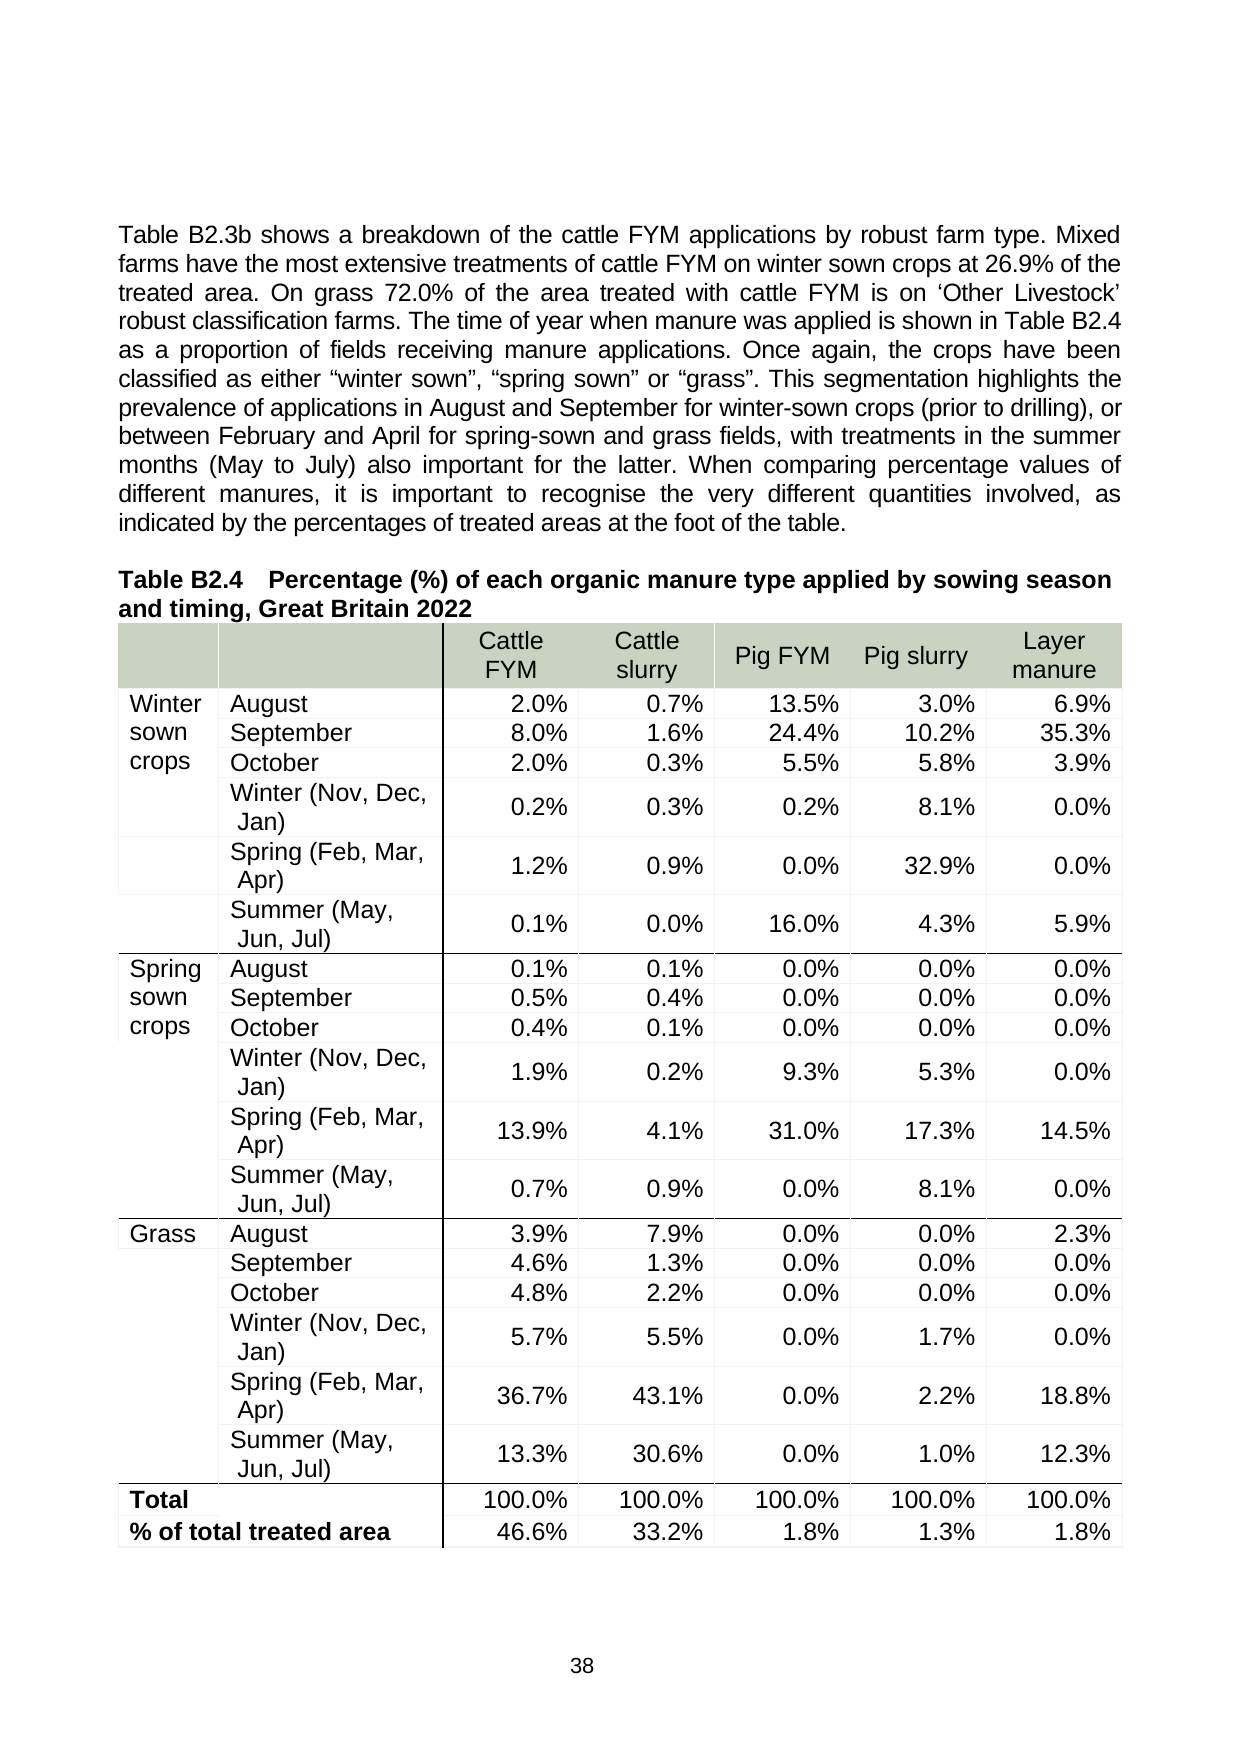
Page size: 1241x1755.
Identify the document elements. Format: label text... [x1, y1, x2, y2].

table_cell 7.9% [579, 1219, 714, 1247]
table_cell 0.5% [444, 984, 578, 1012]
table_cell 1.0% [851, 1425, 986, 1483]
table_header Cattle FYM [444, 623, 579, 688]
table_cell September [219, 1249, 442, 1277]
table_cell 0.0% [851, 1013, 986, 1042]
text Table B2.4 Percentage (%) of each organic manure type applied by sowing season and timing, Great Britain 2022 [118, 565, 1122, 623]
table_cell 1.3% [579, 1249, 714, 1277]
table_cell 24.4% [715, 719, 850, 747]
table_cell Grass [119, 1219, 218, 1247]
table_cell Total [119, 1484, 218, 1514]
table_cell 0.0% [851, 1219, 986, 1247]
table_cell October [219, 1278, 442, 1307]
table_cell 1.8% [987, 1516, 1122, 1546]
table_cell % of total treated area [119, 1515, 442, 1546]
table_cell [118, 1366, 218, 1424]
table_cell 0.0% [715, 1160, 850, 1218]
table_cell Spring (Feb, Mar, Apr) [219, 1367, 442, 1424]
table_cell 8.0% [444, 719, 578, 747]
table_cell 0.7% [444, 1160, 578, 1218]
table_cell 32.9% [851, 837, 986, 894]
table_cell 3.0% [851, 689, 986, 717]
table_cell 0.0% [987, 778, 1122, 836]
table_cell 4.8% [444, 1278, 578, 1307]
table_cell 0.0% [987, 1043, 1122, 1101]
table_cell [118, 1277, 218, 1307]
table_cell 13.5% [715, 689, 850, 717]
table_cell September [219, 984, 442, 1012]
table_cell 0.4% [579, 984, 714, 1012]
table_cell 0.2% [715, 778, 850, 836]
table_cell 2.2% [851, 1367, 986, 1424]
table_cell 5.9% [987, 895, 1122, 953]
table_cell September [219, 719, 442, 747]
table_cell 13.9% [444, 1102, 578, 1159]
table_header Cattle slurry [579, 623, 714, 688]
table_cell 0.0% [987, 1160, 1122, 1218]
table_cell 3.9% [987, 748, 1122, 777]
table_cell 0.3% [579, 748, 714, 777]
table_cell 0.2% [444, 778, 578, 836]
table_cell 1.6% [579, 719, 714, 747]
table_cell 0.9% [579, 1160, 714, 1218]
table_cell [118, 1424, 218, 1483]
table_cell [118, 895, 218, 953]
table_cell 0.2% [579, 1043, 714, 1101]
table_cell 0.0% [987, 837, 1122, 894]
table_cell 0.0% [851, 1278, 986, 1307]
table_cell August [219, 1219, 442, 1247]
table_cell 0.0% [715, 954, 850, 982]
table_cell 0.0% [851, 1249, 986, 1277]
table_cell 0.0% [715, 1249, 850, 1277]
table_cell 17.3% [851, 1102, 986, 1159]
table_cell 100.0% [444, 1484, 578, 1514]
table_cell 0.0% [715, 984, 850, 1012]
table_cell [118, 1159, 218, 1218]
table_cell 0.0% [715, 1219, 850, 1247]
table_cell [118, 1307, 218, 1366]
table_cell 3.9% [444, 1219, 578, 1247]
table_cell 0.1% [444, 895, 578, 953]
table_cell Spring (Feb, Mar, Apr) [219, 1102, 442, 1159]
table_cell 0.4% [444, 1013, 578, 1042]
table_cell 33.2% [579, 1516, 714, 1546]
table_cell 0.0% [987, 1308, 1122, 1366]
table_cell 0.0% [715, 1425, 850, 1483]
table_cell 0.0% [715, 1013, 850, 1042]
table_cell 8.1% [851, 1160, 986, 1218]
table_cell 0.0% [715, 1308, 850, 1366]
table_cell 2.2% [579, 1278, 714, 1307]
table_cell 1.7% [851, 1308, 986, 1366]
table_cell 2.0% [444, 689, 578, 717]
table_cell October [219, 1013, 442, 1042]
table_cell 0.0% [579, 895, 714, 953]
table_cell 2.0% [444, 748, 578, 777]
table_cell 35.3% [987, 719, 1122, 747]
table_cell 16.0% [715, 895, 850, 953]
table_cell 0.1% [444, 954, 578, 982]
table_cell 5.5% [579, 1308, 714, 1366]
table_cell 100.0% [579, 1484, 714, 1514]
table_header Pig slurry [850, 623, 986, 688]
table_cell 4.3% [851, 895, 986, 953]
table_cell Winter (Nov, Dec, Jan) [219, 778, 442, 836]
table_cell 0.0% [851, 984, 986, 1012]
table_cell 0.1% [579, 1013, 714, 1042]
table_cell 1.2% [444, 837, 578, 894]
table_cell Winter sown crops [119, 689, 218, 836]
table_header Pig FYM [715, 623, 850, 688]
table_cell 0.0% [715, 1367, 850, 1424]
table_cell August [219, 954, 442, 982]
table_cell Winter (Nov, Dec, Jan) [219, 1308, 442, 1366]
table_cell 0.1% [579, 954, 714, 982]
table_cell 18.8% [987, 1367, 1122, 1424]
table_cell 0.0% [987, 984, 1122, 1012]
table_cell 8.1% [851, 778, 986, 836]
table_cell [118, 1042, 218, 1101]
table_cell 5.5% [715, 748, 850, 777]
table_cell 100.0% [715, 1484, 850, 1514]
table_cell 0.0% [715, 1278, 850, 1307]
table_cell 46.6% [444, 1516, 578, 1546]
table_cell 0.0% [851, 954, 986, 982]
table_cell 36.7% [444, 1367, 578, 1424]
table_cell 12.3% [987, 1425, 1122, 1483]
table_cell 13.3% [444, 1425, 578, 1483]
table_cell 4.1% [579, 1102, 714, 1159]
table_cell 4.6% [444, 1249, 578, 1277]
table_cell 100.0% [851, 1484, 986, 1514]
table_cell 5.7% [444, 1308, 578, 1366]
table_cell 14.5% [987, 1102, 1122, 1159]
table_header [118, 623, 218, 688]
table_cell August [219, 689, 442, 717]
table_cell 0.3% [579, 778, 714, 836]
table_cell Summer (May, Jun, Jul) [219, 895, 442, 953]
table_header [219, 623, 442, 688]
table_cell 43.1% [579, 1367, 714, 1424]
table_header Layer manure [986, 623, 1122, 688]
table_cell 10.2% [851, 719, 986, 747]
table_cell 0.0% [715, 837, 850, 894]
table_cell 6.9% [987, 689, 1122, 717]
table_cell 9.3% [715, 1043, 850, 1101]
table_cell October [219, 748, 442, 777]
table_cell Spring (Feb, Mar, Apr) [219, 837, 442, 894]
table_cell 31.0% [715, 1102, 850, 1159]
table_cell 0.0% [987, 1013, 1122, 1042]
table_cell 0.0% [987, 1249, 1122, 1277]
table_cell 2.3% [987, 1219, 1122, 1247]
table_cell 100.0% [987, 1484, 1122, 1514]
table_cell Spring sown crops [119, 954, 218, 1042]
text Table B2.3b shows a breakdown of the cattle FYM applications by robust farm type. Mixed farms have the most extensive treatments of cattle FYM on winter sown crops at 26.9% of the treated area. On grass 72.0% of the area treated with cattle FYM is on ‘Other Livestock’ robust classification farms. The time of year when manure was applied is shown in Table B2.4 as a proportion of fields receiving manure applications. Once again, the crops have been classified as either “winter sown”, “spring sown” or “grass”. This segmentation highlights the prevalence of applications in August and September for winter-sown crops (prior to drilling), or between February and April for spring-sown and grass fields, with treatments in the summer months (May to July) also important for the latter. When comparing percentage values of different manures, it is important to recognise the very different quantities involved, as indicated by the percentages of treated areas at the foot of the table. [118, 220, 1122, 536]
table_cell 0.9% [579, 837, 714, 894]
table_cell Winter (Nov, Dec, Jan) [219, 1043, 442, 1101]
table_cell 5.8% [851, 748, 986, 777]
table_cell [219, 1484, 442, 1514]
table_cell 1.3% [851, 1516, 986, 1546]
table_cell 0.0% [987, 954, 1122, 982]
table_cell 0.0% [987, 1278, 1122, 1307]
table_cell [118, 1249, 218, 1277]
table_cell Summer (May, Jun, Jul) [219, 1160, 442, 1218]
table_cell Summer (May, Jun, Jul) [219, 1425, 442, 1483]
table_cell [119, 837, 218, 894]
table_cell [118, 1101, 218, 1159]
table_cell 30.6% [579, 1425, 714, 1483]
table_cell 1.9% [444, 1043, 578, 1101]
table_cell 0.7% [579, 689, 714, 717]
table_cell 5.3% [851, 1043, 986, 1101]
table_cell 1.8% [715, 1516, 850, 1546]
